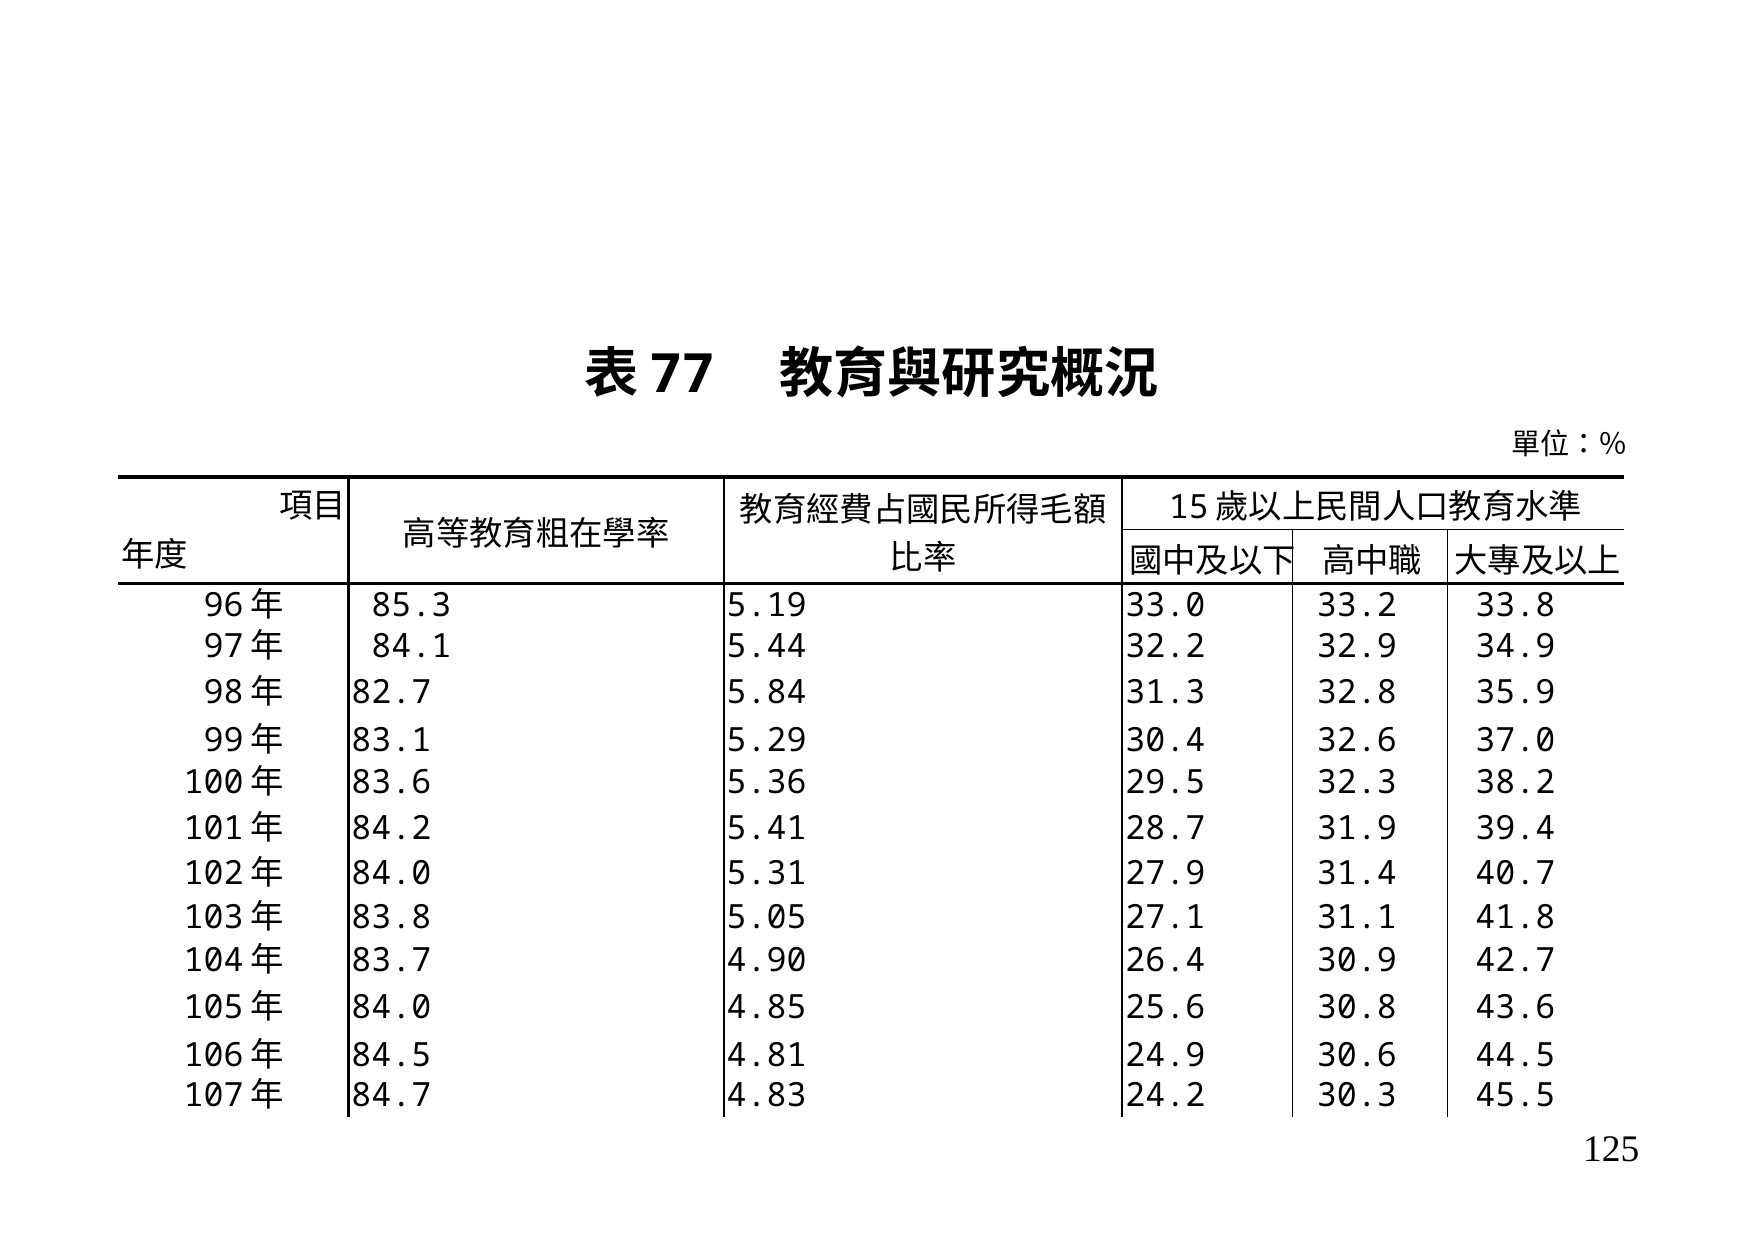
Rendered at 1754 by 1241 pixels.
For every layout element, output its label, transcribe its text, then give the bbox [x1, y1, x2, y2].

table_cell 96年 [118, 585, 347, 624]
table_cell 83.1 [350, 718, 723, 762]
table_cell 103年 [118, 892, 347, 942]
table_cell 30.3 [1293, 1074, 1447, 1117]
table_header 教育經費占國民所得毛額比率 [725, 479, 1121, 582]
table_cell 5.44 [725, 625, 1121, 668]
table_cell 101年 [118, 802, 347, 855]
table_cell 31.3 [1123, 668, 1292, 718]
table_cell 32.6 [1293, 718, 1447, 762]
table_cell 31.1 [1293, 892, 1447, 942]
text 單位：％ [103, 421, 1628, 463]
table_cell 34.9 [1448, 625, 1624, 668]
table_cell 5.29 [725, 718, 1121, 762]
table_cell 32.2 [1123, 625, 1292, 668]
table_cell 32.8 [1293, 668, 1447, 718]
table_cell 38.2 [1448, 762, 1624, 802]
table_cell 44.5 [1448, 1036, 1624, 1074]
table_cell 24.9 [1123, 1036, 1292, 1074]
table_cell 40.7 [1448, 855, 1624, 892]
table_cell 83.7 [350, 942, 723, 979]
table_header 項目 年度 [118, 479, 347, 582]
table_cell 26.4 [1123, 942, 1292, 979]
table_cell 84.2 [350, 802, 723, 855]
table_cell 105年 [118, 979, 347, 1036]
table_cell 30.8 [1293, 979, 1447, 1036]
table_cell 27.1 [1123, 892, 1292, 942]
subtitle 表77 教育與研究概況 [103, 296, 1639, 421]
table_cell 28.7 [1123, 802, 1292, 855]
table_cell 4.90 [725, 942, 1121, 979]
table_cell 37.0 [1448, 718, 1624, 762]
table_cell 84.0 [350, 855, 723, 892]
table_cell 83.8 [350, 892, 723, 942]
table_header 高等教育粗在學率 [350, 479, 723, 582]
table_cell 99年 [118, 718, 347, 762]
table_cell 42.7 [1448, 942, 1624, 979]
table_cell 104年 [118, 942, 347, 979]
table_cell 43.6 [1448, 979, 1624, 1036]
table_cell 33.2 [1293, 585, 1447, 624]
table_cell 97年 [118, 625, 347, 668]
table_cell 98年 [118, 668, 347, 718]
table_cell 85.3 [350, 585, 723, 624]
table_cell 27.9 [1123, 855, 1292, 892]
table_cell 大專及以上 [1448, 530, 1624, 582]
table_cell 84.0 [350, 979, 723, 1036]
table_cell 31.9 [1293, 802, 1447, 855]
table_cell 84.1 [350, 625, 723, 668]
table_cell 32.9 [1293, 625, 1447, 668]
table_cell 30.9 [1293, 942, 1447, 979]
table_cell 41.8 [1448, 892, 1624, 942]
table_cell 107年 [118, 1074, 347, 1117]
table_cell 5.05 [725, 892, 1121, 942]
table_cell 25.6 [1123, 979, 1292, 1036]
table_cell 國中及以下 [1123, 530, 1292, 582]
table_cell 39.4 [1448, 802, 1624, 855]
table_cell 24.2 [1123, 1074, 1292, 1117]
table_cell 84.5 [350, 1036, 723, 1074]
table_cell 5.36 [725, 762, 1121, 802]
table_cell 102年 [118, 855, 347, 892]
table_cell 32.3 [1293, 762, 1447, 802]
table_cell 82.7 [350, 668, 723, 718]
table_cell 100年 [118, 762, 347, 802]
table_cell 4.85 [725, 979, 1121, 1036]
table_cell 45.5 [1448, 1074, 1624, 1117]
table_cell 106年 [118, 1036, 347, 1074]
table_cell 4.83 [725, 1074, 1121, 1117]
table_cell 83.6 [350, 762, 723, 802]
table_cell 5.19 [725, 585, 1121, 624]
table_cell 30.4 [1123, 718, 1292, 762]
table_cell 33.0 [1123, 585, 1292, 624]
table_cell 高中職 [1293, 530, 1447, 582]
table_cell 29.5 [1123, 762, 1292, 802]
table_cell 5.41 [725, 802, 1121, 855]
table_header 15歲以上民間人口教育水準 [1123, 479, 1624, 529]
table_cell 84.7 [350, 1074, 723, 1117]
table_cell 5.31 [725, 855, 1121, 892]
table_cell 4.81 [725, 1036, 1121, 1074]
table_cell 31.4 [1293, 855, 1447, 892]
table_cell 33.8 [1448, 585, 1624, 624]
table_cell 30.6 [1293, 1036, 1447, 1074]
table_cell 35.9 [1448, 668, 1624, 718]
table_cell 5.84 [725, 668, 1121, 718]
